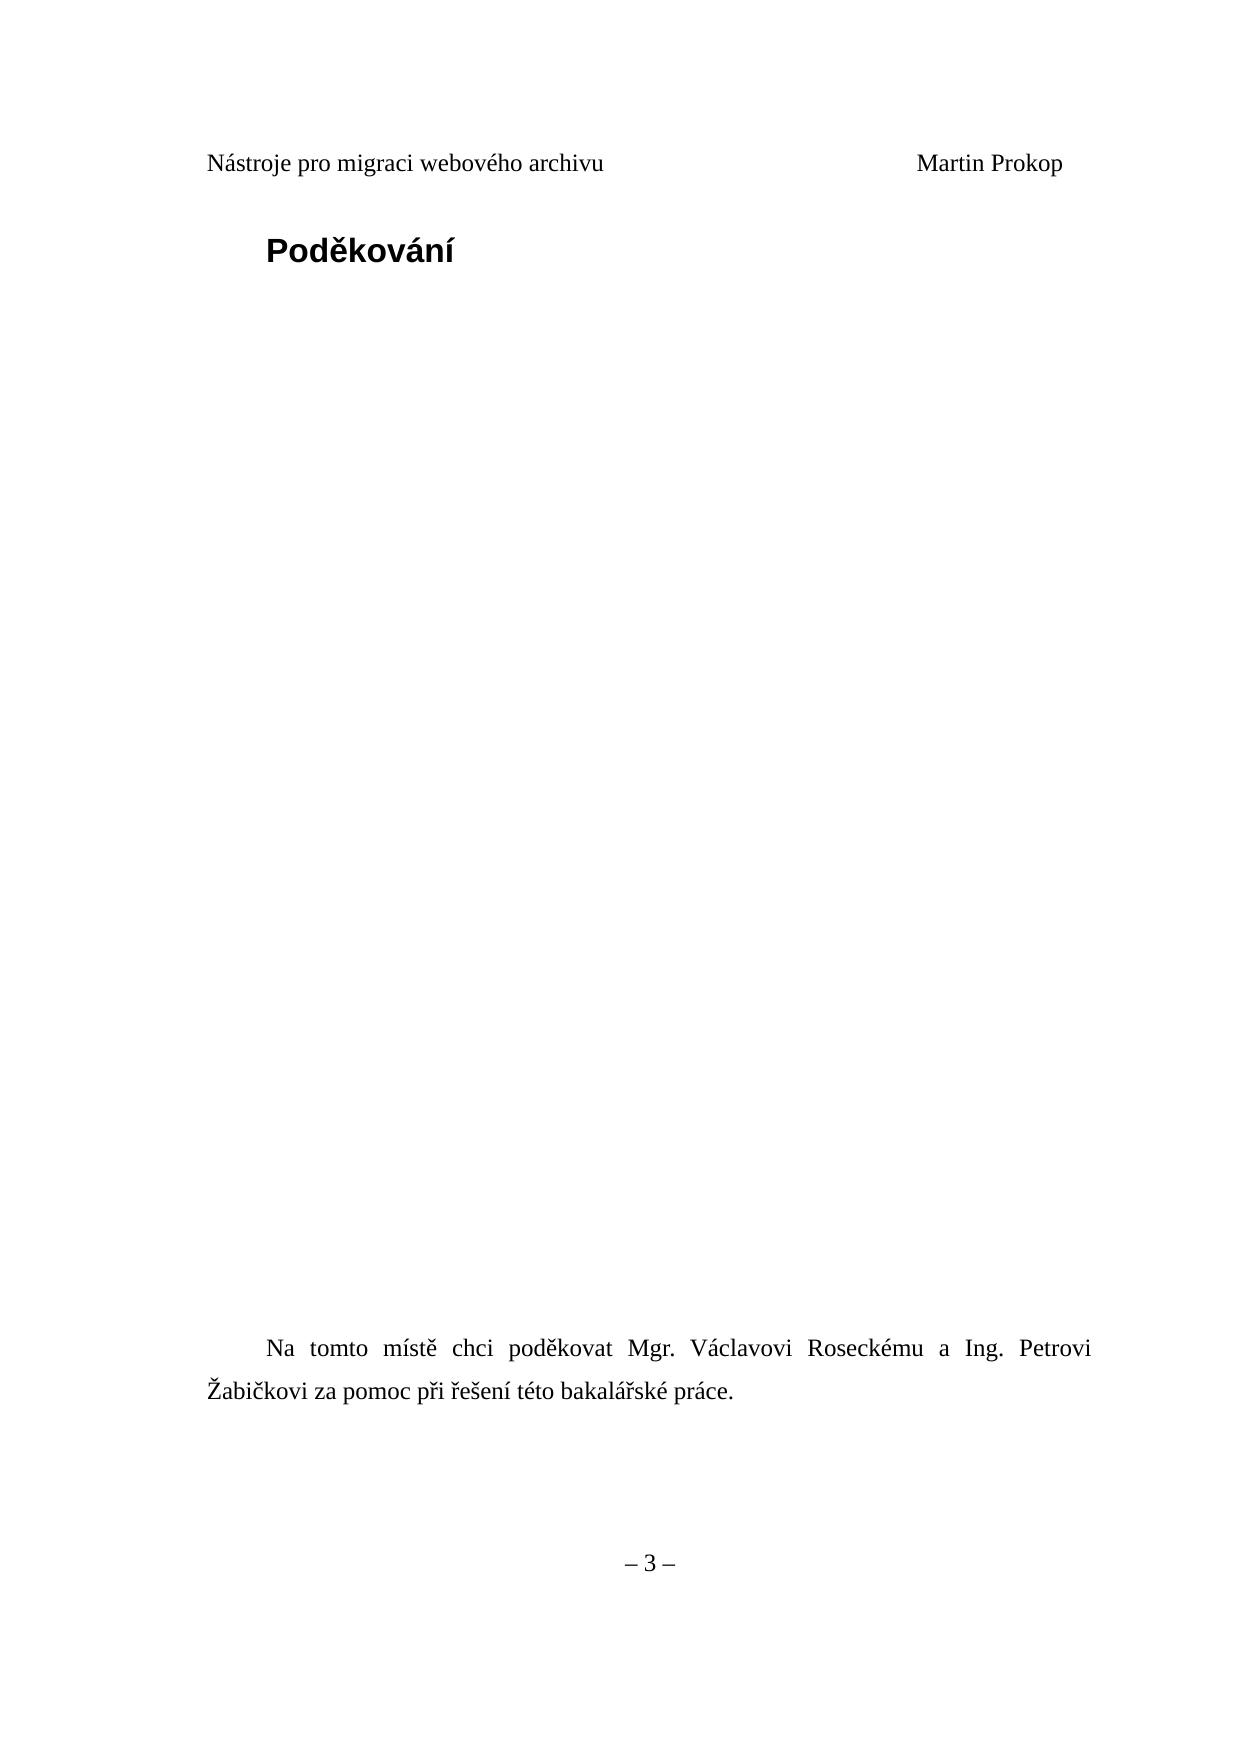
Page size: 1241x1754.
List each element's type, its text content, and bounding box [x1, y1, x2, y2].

subtitle Na tomto místě chci poděkovat Mgr. Václavovi Roseckému a Ing. Petrovi Žabičkovi za pomoc při řešení této bakalářské práce. [207, 1333, 1093, 1405]
subtitle Poděkování [207, 231, 1093, 269]
